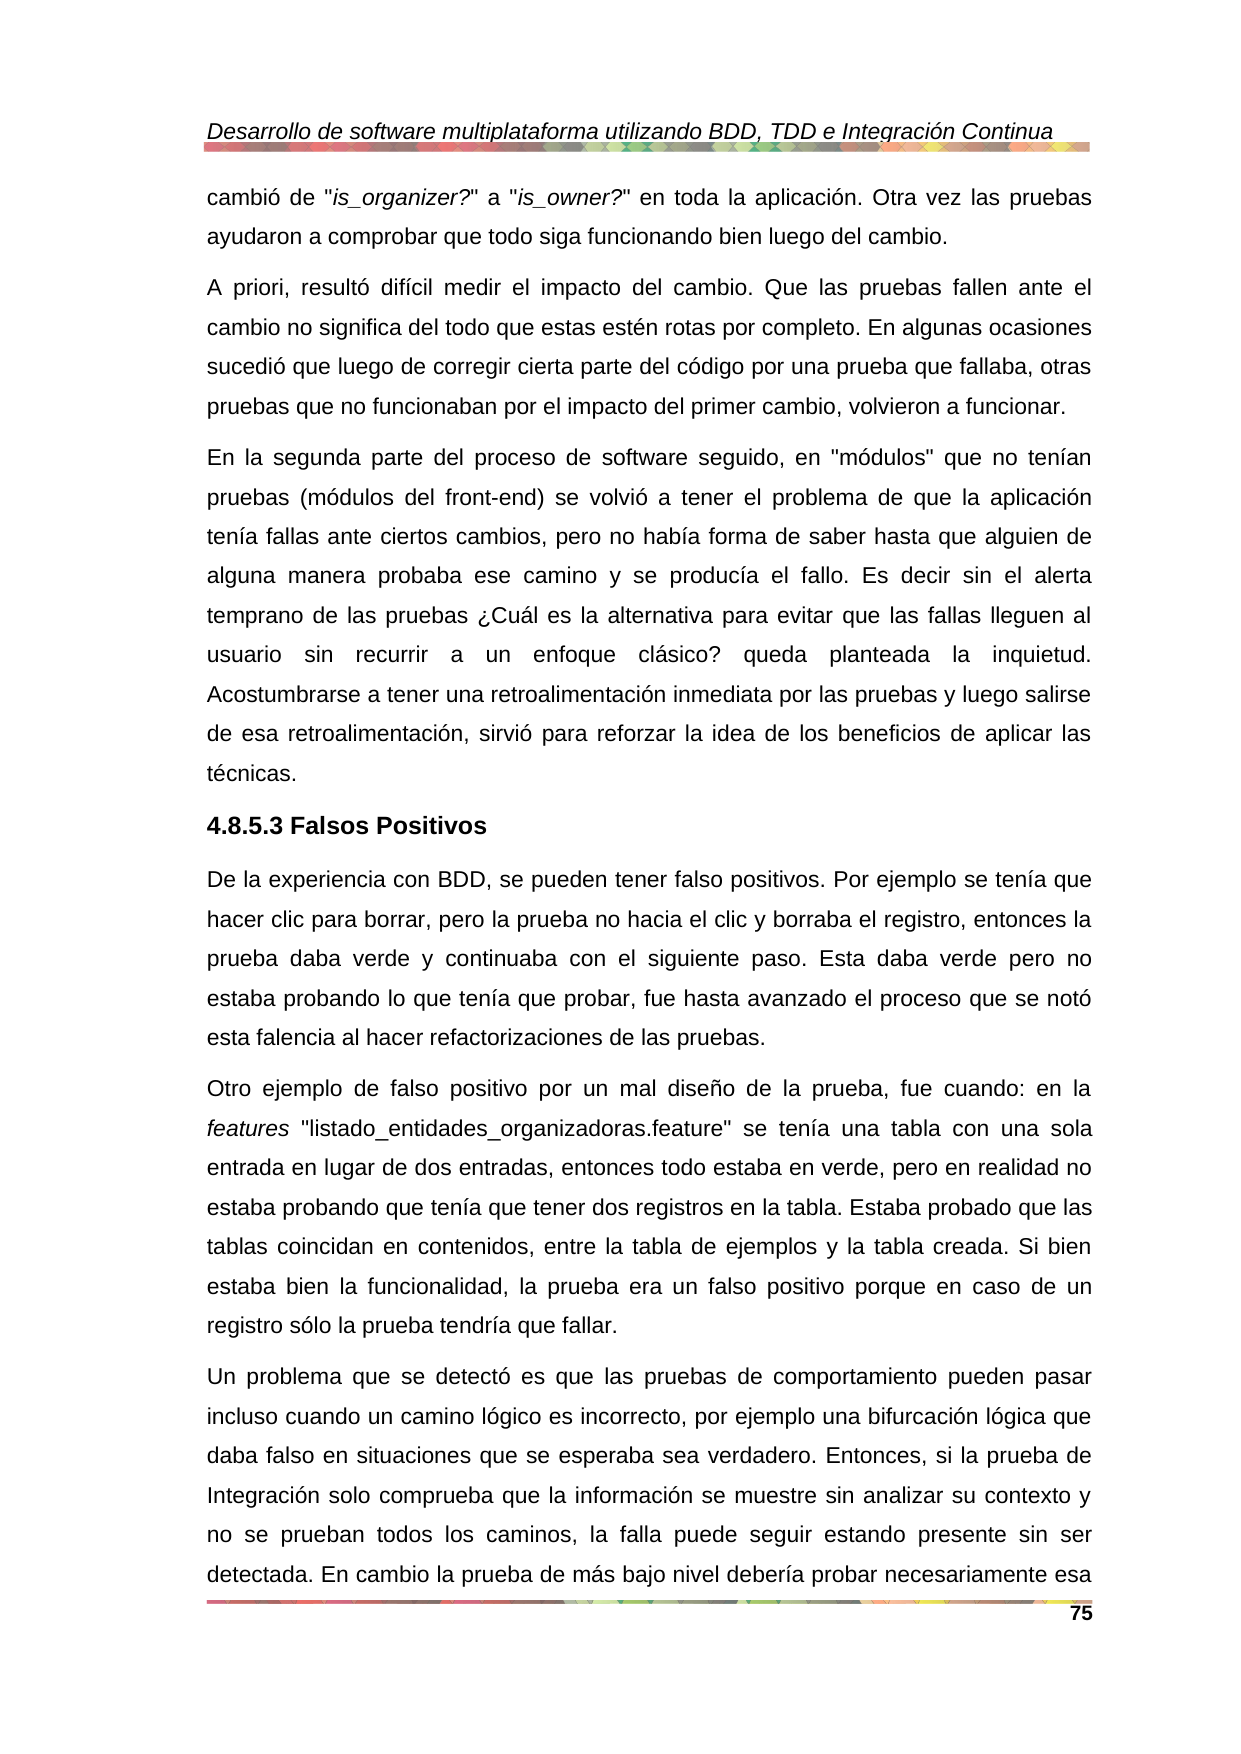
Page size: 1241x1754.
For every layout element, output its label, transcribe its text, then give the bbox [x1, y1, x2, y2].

list De la experiencia con BDD, se pueden tener falso positivos. Por ejemplo se tenía que hacer clic para borrar, pero la prueba no hacia el clic y borraba el registro, entonces la prueba daba verde y continuaba con el siguiente paso. Esta daba verde pero no estaba probando lo que tenía que probar, fue hasta avanzado el proceso que se notó esta falencia al hacer refactorizaciones de las pruebas. [207, 866, 1093, 1050]
text [203, 142, 1090, 152]
list Otro ejemplo de falso positivo por un mal diseño de la prueba, fue cuando: en la features "listado_entidades_organizadoras.feature" se tenía una tabla con una sola entrada en lugar de dos entradas, entonces todo estaba en verde, pero en realidad no estaba probando que tenía que tener dos registros en la tabla. Estaba probado que las tablas coincidan en contenidos, entre la tabla de ejemplos y la tabla creada. Si bien estaba bien la funcionalidad, la prueba era un falso positivo porque en caso de un registro sólo la prueba tendría que fallar. [207, 1075, 1093, 1338]
list Un problema que se detectó es que las pruebas de comportamiento pueden pasar incluso cuando un camino lógico es incorrecto, por ejemplo una bifurcación lógica que daba falso en situaciones que se esperaba sea verdadero. Entonces, si la prueba de Integración solo comprueba que la información se muestre sin analizar su contexto y no se prueban todos los caminos, la falla puede seguir estando presente sin ser detectada. En cambio la prueba de más bajo nivel debería probar necesariamente esa [207, 1363, 1093, 1587]
list 4.8.5.3 Falsos Positivos [207, 811, 1093, 840]
text [206, 1600, 1093, 1604]
list En la segunda parte del proceso de software seguido, en "módulos" que no tenían pruebas (módulos del front-end) se volvió a tener el problema de que la aplicación tenía fallas ante ciertos cambios, pero no había forma de saber hasta que alguien de alguna manera probaba ese camino y se producía el fallo. Es decir sin el alerta temprano de las pruebas ¿Cuál es la alternativa para evitar que las fallas lleguen al usuario sin recurrir a un enfoque clásico? queda planteada la inquietud. Acostumbrarse a tener una retroalimentación inmediata por las pruebas y luego salirse de esa retroalimentación, sirvió para reforzar la idea de los beneficios de aplicar las técnicas. [207, 444, 1093, 786]
list A priori, resultó difícil medir el impacto del cambio. Que las pruebas fallen ante el cambio no significa del todo que estas estén rotas por completo. En algunas ocasiones sucedió que luego de corregir cierta parte del código por una prueba que fallaba, otras pruebas que no funcionaban por el impacto del primer cambio, volvieron a funcionar. [207, 274, 1093, 419]
list cambió de "is_organizer?" a "is_owner?" en toda la aplicación. Otra vez las pruebas ayudaron a comprobar que todo siga funcionando bien luego del cambio. [207, 184, 1093, 249]
